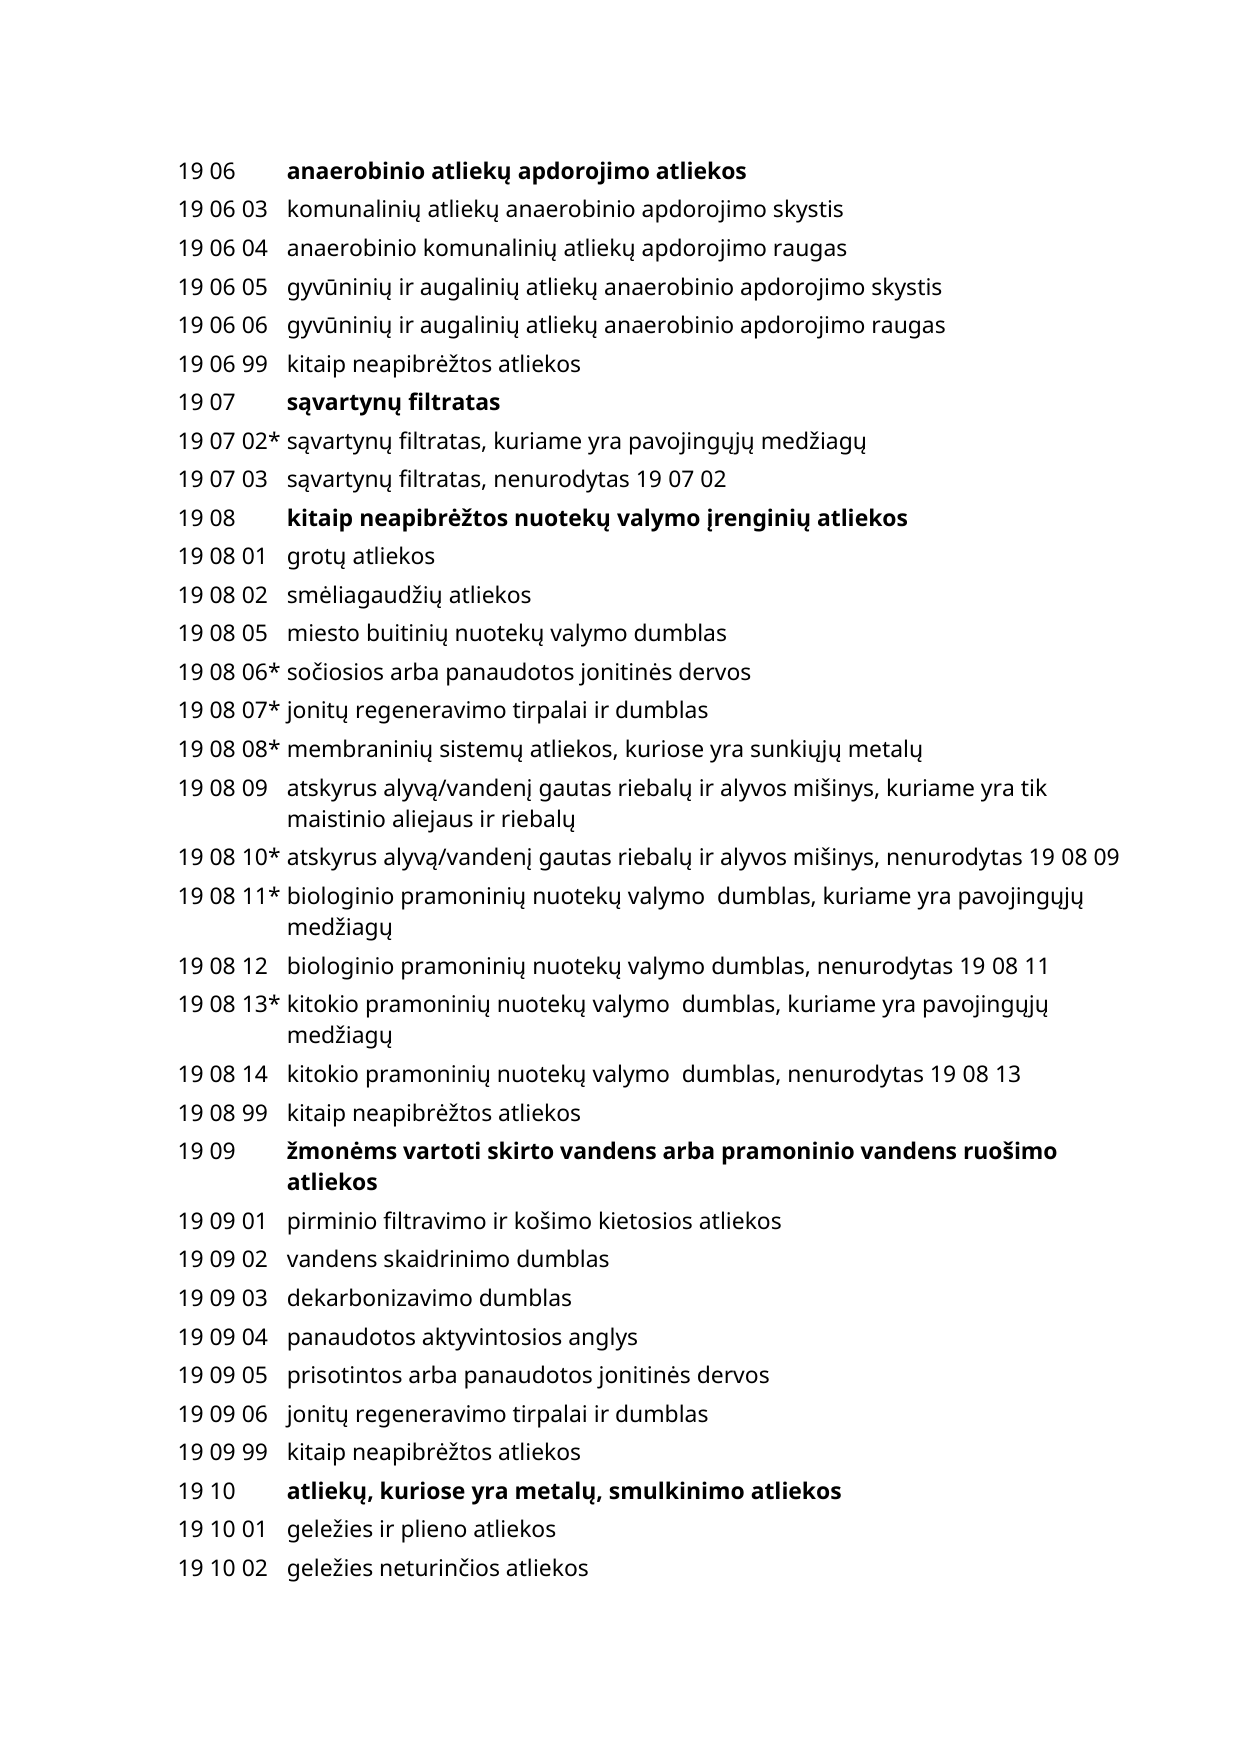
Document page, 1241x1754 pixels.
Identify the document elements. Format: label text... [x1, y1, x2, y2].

table_cell kitaip neapibrėžtos atliekos [287, 1429, 1122, 1467]
table_cell gyvūninių ir augalinių atliekų anaerobinio apdorojimo skystis [287, 263, 1122, 302]
table_cell 19 09 02 [177, 1236, 287, 1275]
table_cell pirminio filtravimo ir košimo kietosios atliekos [287, 1198, 1122, 1236]
table_cell geležies neturinčios atliekos [287, 1545, 1122, 1583]
table_cell 19 08 12 [177, 943, 287, 981]
table_cell 19 08 08* [177, 726, 287, 764]
table_cell sočiosios arba panaudotos jonitinės dervos [287, 649, 1122, 687]
table_cell sąvartynų filtratas [287, 379, 1122, 417]
table_cell kitokio pramoninių nuotekų valymo dumblas, nenurodytas 19 08 13 [287, 1051, 1122, 1089]
table_cell miesto buitinių nuotekų valymo dumblas [287, 610, 1122, 649]
table_cell 19 09 06 [177, 1390, 287, 1429]
table_cell anaerobinio atliekų apdorojimo atliekos [287, 148, 1122, 186]
table_cell smėliagaudžių atliekos [287, 572, 1122, 610]
table_cell 19 08 14 [177, 1051, 287, 1089]
table_cell 19 09 [177, 1128, 287, 1198]
table_cell gyvūninių ir augalinių atliekų anaerobinio apdorojimo raugas [287, 302, 1122, 340]
table_cell jonitų regeneravimo tirpalai ir dumblas [287, 1390, 1122, 1429]
table_cell membraninių sistemų atliekos, kuriose yra sunkiųjų metalų [287, 726, 1122, 764]
table_cell 19 09 99 [177, 1429, 287, 1467]
table_cell 19 08 06* [177, 649, 287, 687]
table_cell grotų atliekos [287, 533, 1122, 572]
table_cell 19 08 09 [177, 764, 287, 834]
table_cell jonitų regeneravimo tirpalai ir dumblas [287, 687, 1122, 726]
table_cell 19 07 [177, 379, 287, 417]
table_cell 19 08 99 [177, 1089, 287, 1128]
table_cell vandens skaidrinimo dumblas [287, 1236, 1122, 1275]
table_cell 19 08 02 [177, 572, 287, 610]
table_cell [287, 1583, 1122, 1590]
table_cell [177, 1583, 287, 1590]
table_cell biologinio pramoninių nuotekų valymo dumblas, nenurodytas 19 08 11 [287, 943, 1122, 981]
table_cell 19 08 13* [177, 981, 287, 1051]
table_cell atskyrus alyvą/vandenį gautas riebalų ir alyvos mišinys, kuriame yra tik maistinio aliejaus ir riebalų [287, 764, 1122, 834]
table_cell 19 08 10* [177, 834, 287, 873]
table_cell 19 06 06 [177, 302, 287, 340]
table_cell 19 08 11* [177, 873, 287, 942]
table_cell kitaip neapibrėžtos atliekos [287, 340, 1122, 379]
table_cell 19 08 [177, 495, 287, 533]
table_cell sąvartynų filtratas, nenurodytas 19 07 02 [287, 456, 1122, 494]
table_cell kitaip neapibrėžtos atliekos [287, 1089, 1122, 1128]
table_cell 19 06 04 [177, 225, 287, 263]
table_cell 19 09 03 [177, 1275, 287, 1313]
table_cell geležies ir plieno atliekos [287, 1506, 1122, 1544]
table_cell biologinio pramoninių nuotekų valymo dumblas, kuriame yra pavojingųjų medžiagų [287, 873, 1122, 942]
table_cell 19 10 [177, 1468, 287, 1506]
table_cell 19 08 01 [177, 533, 287, 572]
table_cell 19 10 01 [177, 1506, 287, 1544]
table_cell prisotintos arba panaudotos jonitinės dervos [287, 1352, 1122, 1390]
table_cell 19 08 05 [177, 610, 287, 649]
table_cell 19 10 02 [177, 1545, 287, 1583]
table_cell kitaip neapibrėžtos nuotekų valymo įrenginių atliekos [287, 495, 1122, 533]
table_cell atskyrus alyvą/vandenį gautas riebalų ir alyvos mišinys, nenurodytas 19 08 09 [287, 834, 1122, 873]
table_cell 19 09 05 [177, 1352, 287, 1390]
table_cell 19 07 02* [177, 418, 287, 456]
table_cell atliekų, kuriose yra metalų, smulkinimo atliekos [287, 1468, 1122, 1506]
table_cell žmonėms vartoti skirto vandens arba pramoninio vandens ruošimo atliekos [287, 1128, 1122, 1198]
table_cell 19 06 99 [177, 340, 287, 379]
table_cell 19 06 05 [177, 263, 287, 302]
table_cell 19 08 07* [177, 687, 287, 726]
table_cell 19 09 01 [177, 1198, 287, 1236]
table_cell 19 09 04 [177, 1313, 287, 1352]
table_cell dekarbonizavimo dumblas [287, 1275, 1122, 1313]
table_cell komunalinių atliekų anaerobinio apdorojimo skystis [287, 186, 1122, 225]
table_cell panaudotos aktyvintosios anglys [287, 1313, 1122, 1352]
table_cell anaerobinio komunalinių atliekų apdorojimo raugas [287, 225, 1122, 263]
table_cell 19 06 03 [177, 186, 287, 225]
table_cell sąvartynų filtratas, kuriame yra pavojingųjų medžiagų [287, 418, 1122, 456]
table_cell 19 06 [177, 148, 287, 186]
table_cell 19 07 03 [177, 456, 287, 494]
table_cell kitokio pramoninių nuotekų valymo dumblas, kuriame yra pavojingųjų medžiagų [287, 981, 1122, 1051]
